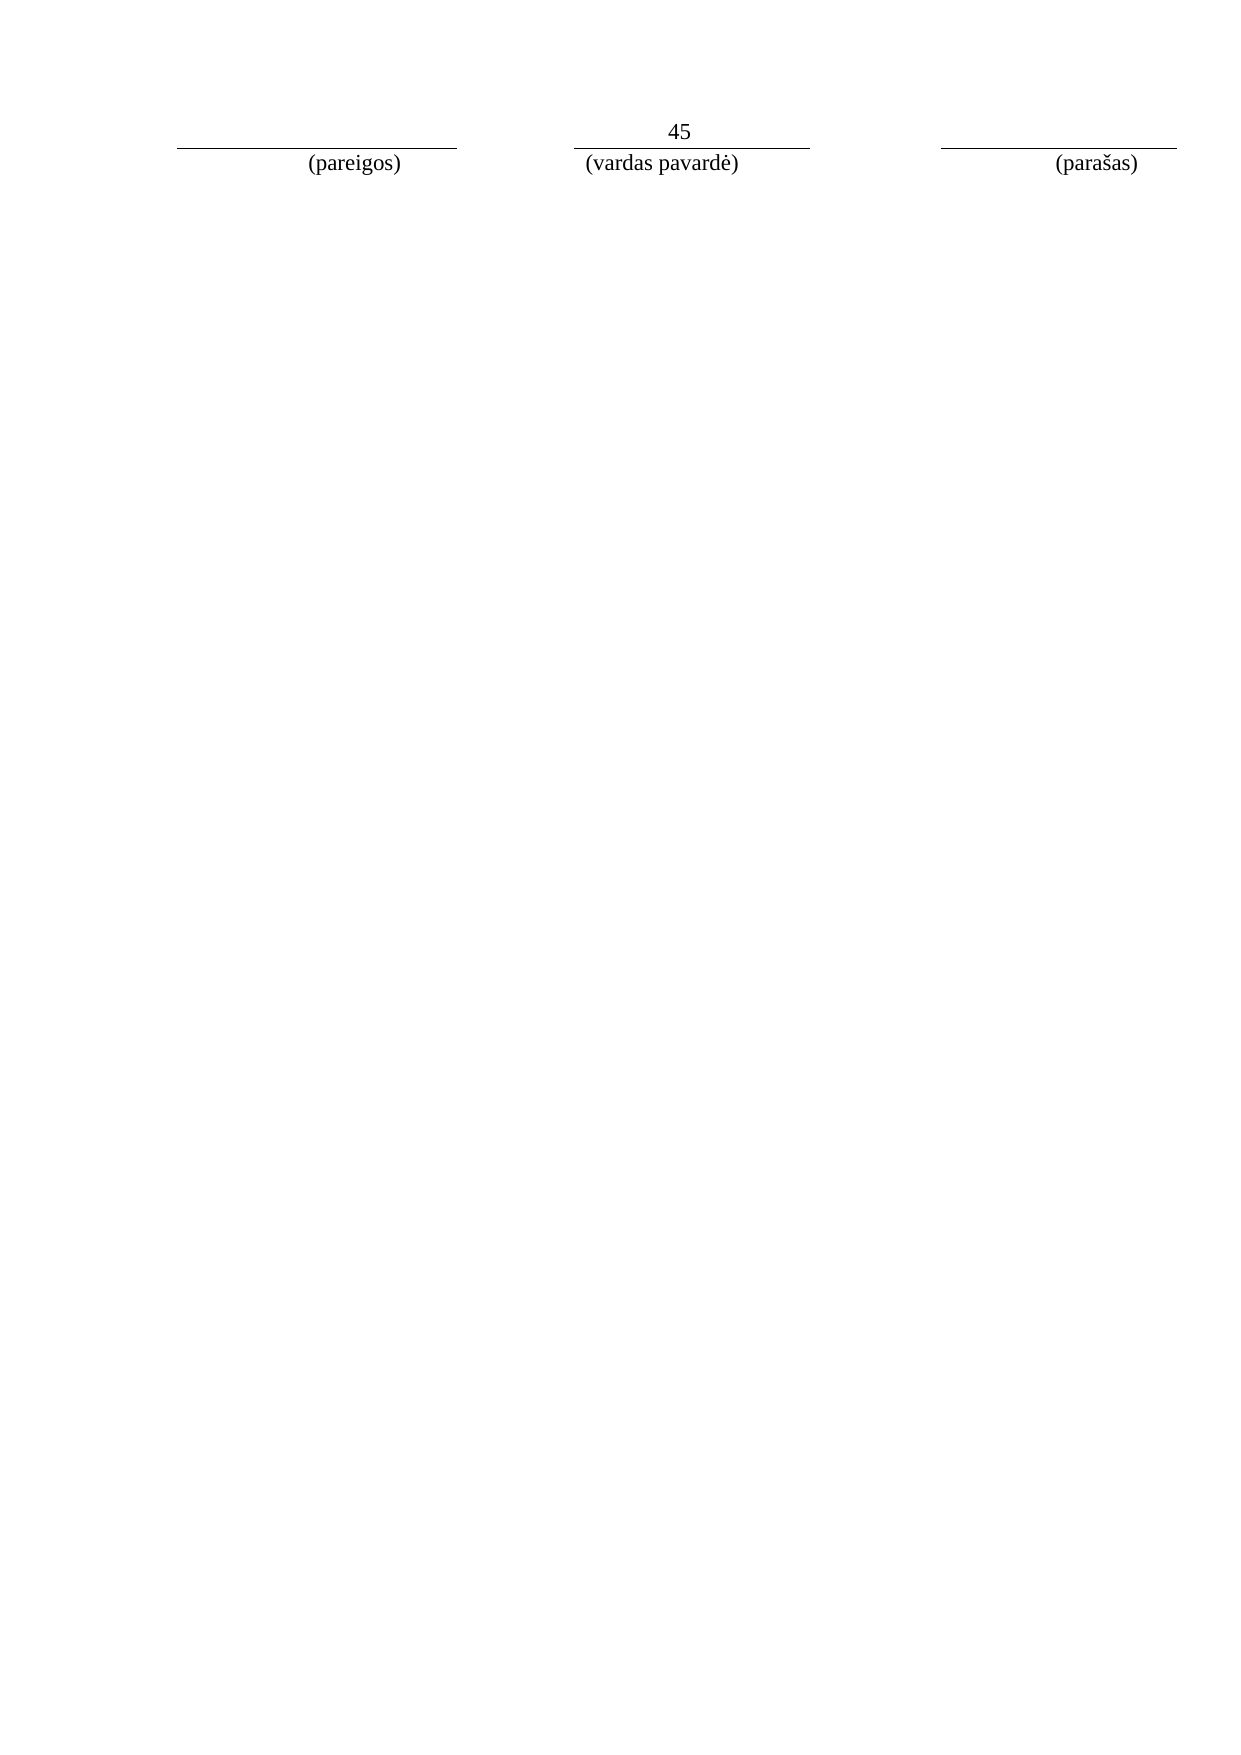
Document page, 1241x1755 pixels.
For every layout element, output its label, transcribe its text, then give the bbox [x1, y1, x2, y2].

table_cell (pareigos) [177, 149, 457, 176]
table_cell (vardas pavardė) [574, 149, 810, 176]
table_cell [457, 148, 574, 176]
table_cell [810, 148, 941, 176]
table_cell (parašas) [941, 149, 1177, 176]
